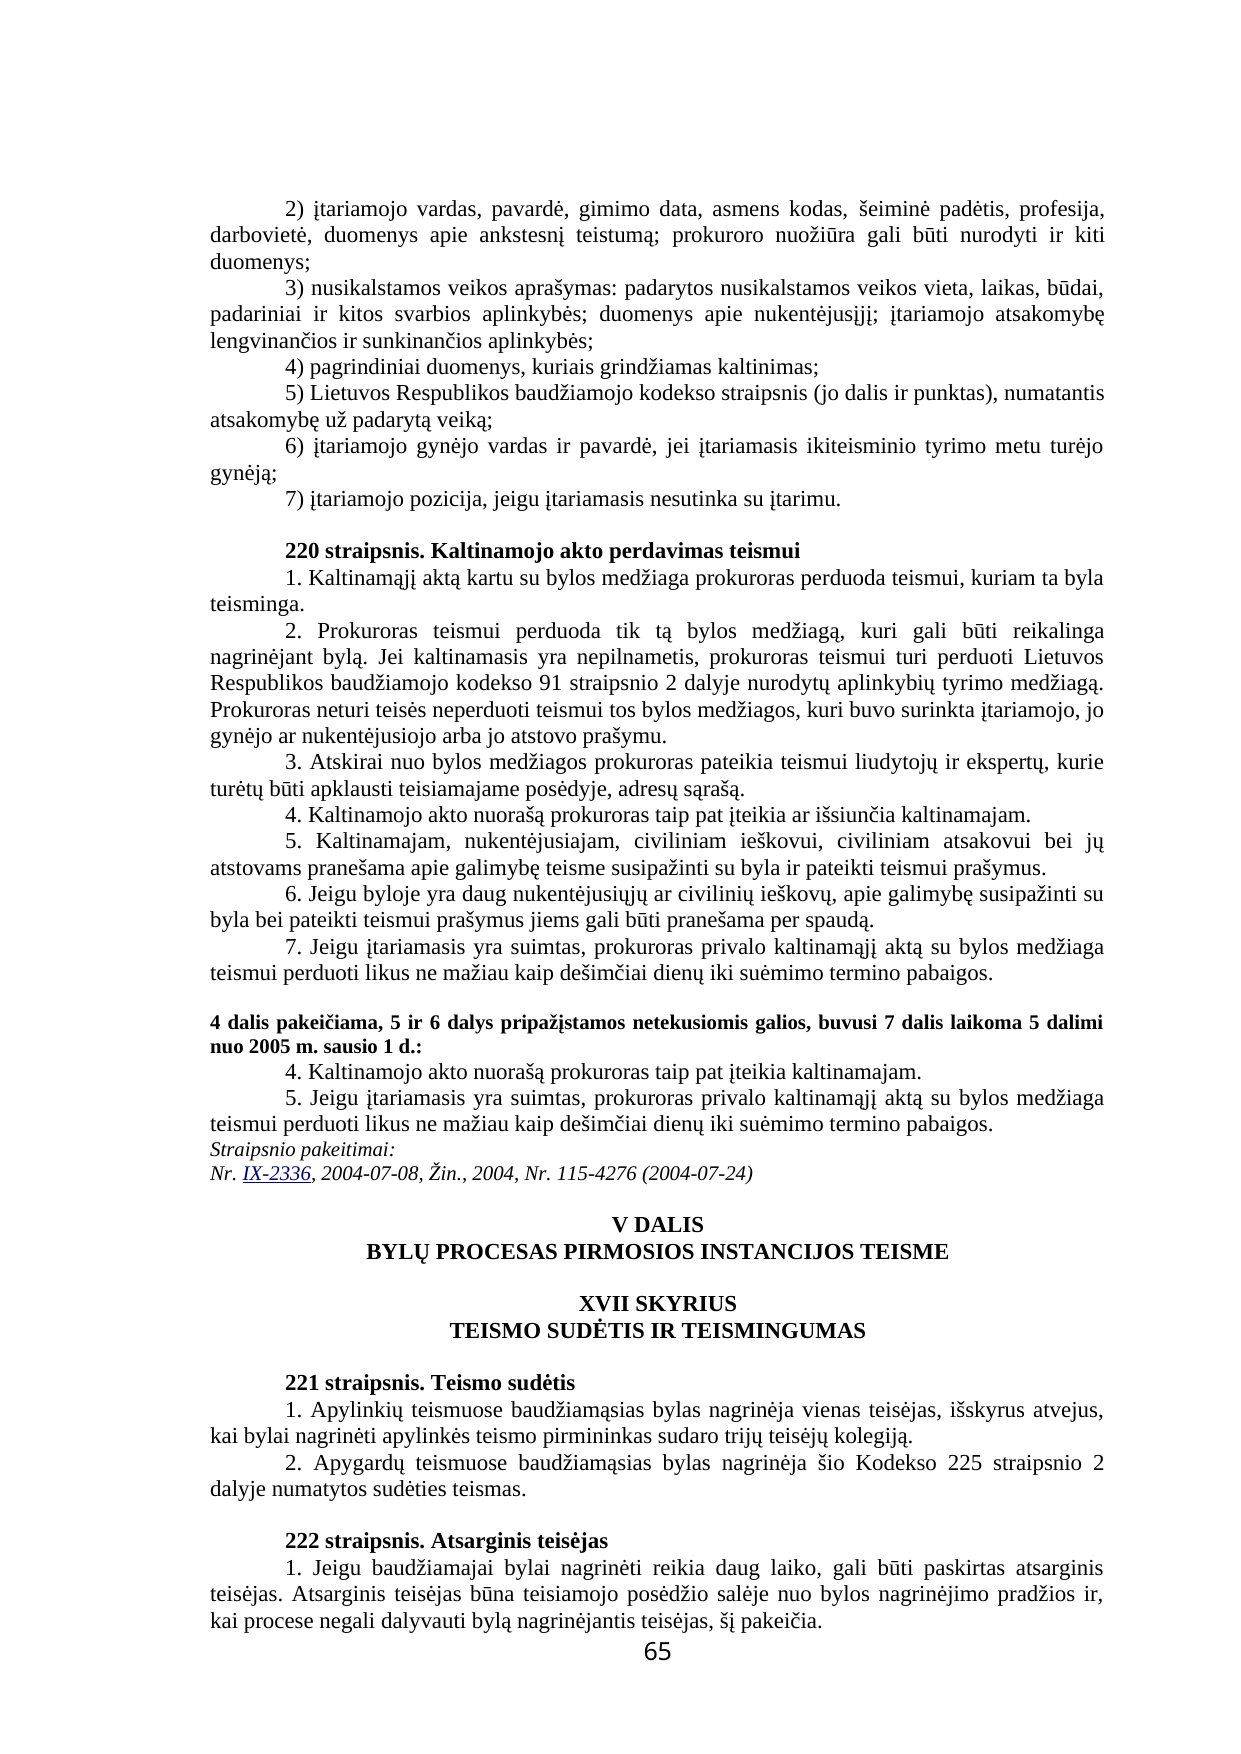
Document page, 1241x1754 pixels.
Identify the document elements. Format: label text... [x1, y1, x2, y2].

text 2) įtariamojo vardas, pavardė, gimimo data, asmens kodas, šeiminė padėtis, profesija, darbovietė, duomenys apie ankstesnį teistumą; prokuroro nuožiūra gali būti nurodyti ir kiti duomenys; [210, 195, 1106, 274]
subtitle V dalis [210, 1211, 1106, 1238]
text 6) įtariamojo gynėjo vardas ir pavardė, jei įtariamasis ikiteisminio tyrimo metu turėjo gynėją; [210, 432, 1106, 485]
text 222 straipsnis. Atsarginis teisėjas [210, 1528, 1106, 1554]
text 2. Prokuroras teismui perduoda tik tą bylos medžiagą, kuri gali būti reikalinga nagrinėjant bylą. Jei kaltinamasis yra nepilnametis, prokuroras teismui turi perduoti Lietuvos Respublikos baudžiamojo kodekso 91 straipsnio 2 dalyje nurodytų aplinkybių tyrimo medžiagą. Prokuroras neturi teisės neperduoti teismui tos bylos medžiagos, kuri buvo surinkta įtariamojo, jo gynėjo ar nukentėjusiojo arba jo atstovo prašymu. [210, 617, 1106, 748]
text 3) nusikalstamos veikos aprašymas: padarytos nusikalstamos veikos vieta, laikas, būdai, padariniai ir kitos svarbios aplinkybės; duomenys apie nukentėjusįjį; įtariamojo atsakomybę lengvinančios ir sunkinančios aplinkybės; [210, 274, 1106, 353]
subtitle XVII skyrius [210, 1290, 1106, 1317]
text 1. Jeigu baudžiamajai bylai nagrinėti reikia daug laiko, gali būti paskirtas atsarginis teisėjas. Atsarginis teisėjas būna teisiamojo posėdžio salėje nuo bylos nagrinėjimo pradžios ir, kai procese negali dalyvauti bylą nagrinėjantis teisėjas, šį pakeičia. [210, 1554, 1106, 1633]
text 1. Kaltinamąjį aktą kartu su bylos medžiaga prokuroras perduoda teismui, kuriam ta byla teisminga. [210, 564, 1106, 617]
text 7) įtariamojo pozicija, jeigu įtariamasis nesutinka su įtarimu. [210, 485, 1106, 511]
text 6. Jeigu byloje yra daug nukentėjusiųjų ar civilinių ieškovų, apie galimybę susipažinti su byla bei pateikti teismui prašymus jiems gali būti pranešama per spaudą. [210, 880, 1106, 933]
text 1. Apylinkių teismuose baudžiamąsias bylas nagrinėja vienas teisėjas, išskyrus atvejus, kai bylai nagrinėti apylinkės teismo pirmininkas sudaro trijų teisėjų kolegiją. [210, 1396, 1106, 1448]
text 4. Kaltinamojo akto nuorašą prokuroras taip pat įteikia ar išsiunčia kaltinamajam. [210, 801, 1106, 827]
text 4. Kaltinamojo akto nuorašą prokuroras taip pat įteikia kaltinamajam. [210, 1058, 1106, 1084]
text 221 straipsnis. Teismo sudėtis [210, 1369, 1106, 1396]
text Straipsnio pakeitimai: [210, 1137, 1106, 1161]
text 5. Jeigu įtariamasis yra suimtas, prokuroras privalo kaltinamąjį aktą su bylos medžiaga teismui perduoti likus ne mažiau kaip dešimčiai dienų iki suėmimo termino pabaigos. [210, 1084, 1106, 1137]
text 5. Kaltinamajam, nukentėjusiajam, civiliniam ieškovui, civiliniam atsakovui bei jų atstovams pranešama apie galimybę teisme susipažinti su byla ir pateikti teismui prašymus. [210, 827, 1106, 880]
text 2. Apygardų teismuose baudžiamąsias bylas nagrinėja šio Kodekso 225 straipsnio 2 dalyje numatytos sudėties teismas. [210, 1448, 1106, 1501]
text 7. Jeigu įtariamasis yra suimtas, prokuroras privalo kaltinamąjį aktą su bylos medžiaga teismui perduoti likus ne mažiau kaip dešimčiai dienų iki suėmimo termino pabaigos. [210, 933, 1106, 986]
text 5) Lietuvos Respublikos baudžiamojo kodekso straipsnis (jo dalis ir punktas), numatantis atsakomybę už padarytą veiką; [210, 379, 1106, 432]
text Nr. IX-2336, 2004-07-08, Žin., 2004, Nr. 115-4276 (2004-07-24) [210, 1161, 1106, 1185]
text 3. Atskirai nuo bylos medžiagos prokuroras pateikia teismui liudytojų ir ekspertų, kurie turėtų būti apklausti teisiamajame posėdyje, adresų sąrašą. [210, 748, 1106, 801]
text 4 dalis pakeičiama, 5 ir 6 dalys pripažįstamos netekusiomis galios, buvusi 7 dalis laikoma 5 dalimi nuo 2005 m. sausio 1 d.: [210, 1010, 1106, 1058]
text Teismo sudėtis ir teismingumas [210, 1317, 1106, 1343]
text 4) pagrindiniai duomenys, kuriais grindžiamas kaltinimas; [210, 353, 1106, 379]
text 220 straipsnis. Kaltinamojo akto perdavimas teismui [210, 538, 1106, 564]
text Bylų procesas pirmosios instancijos teisme [210, 1238, 1106, 1264]
